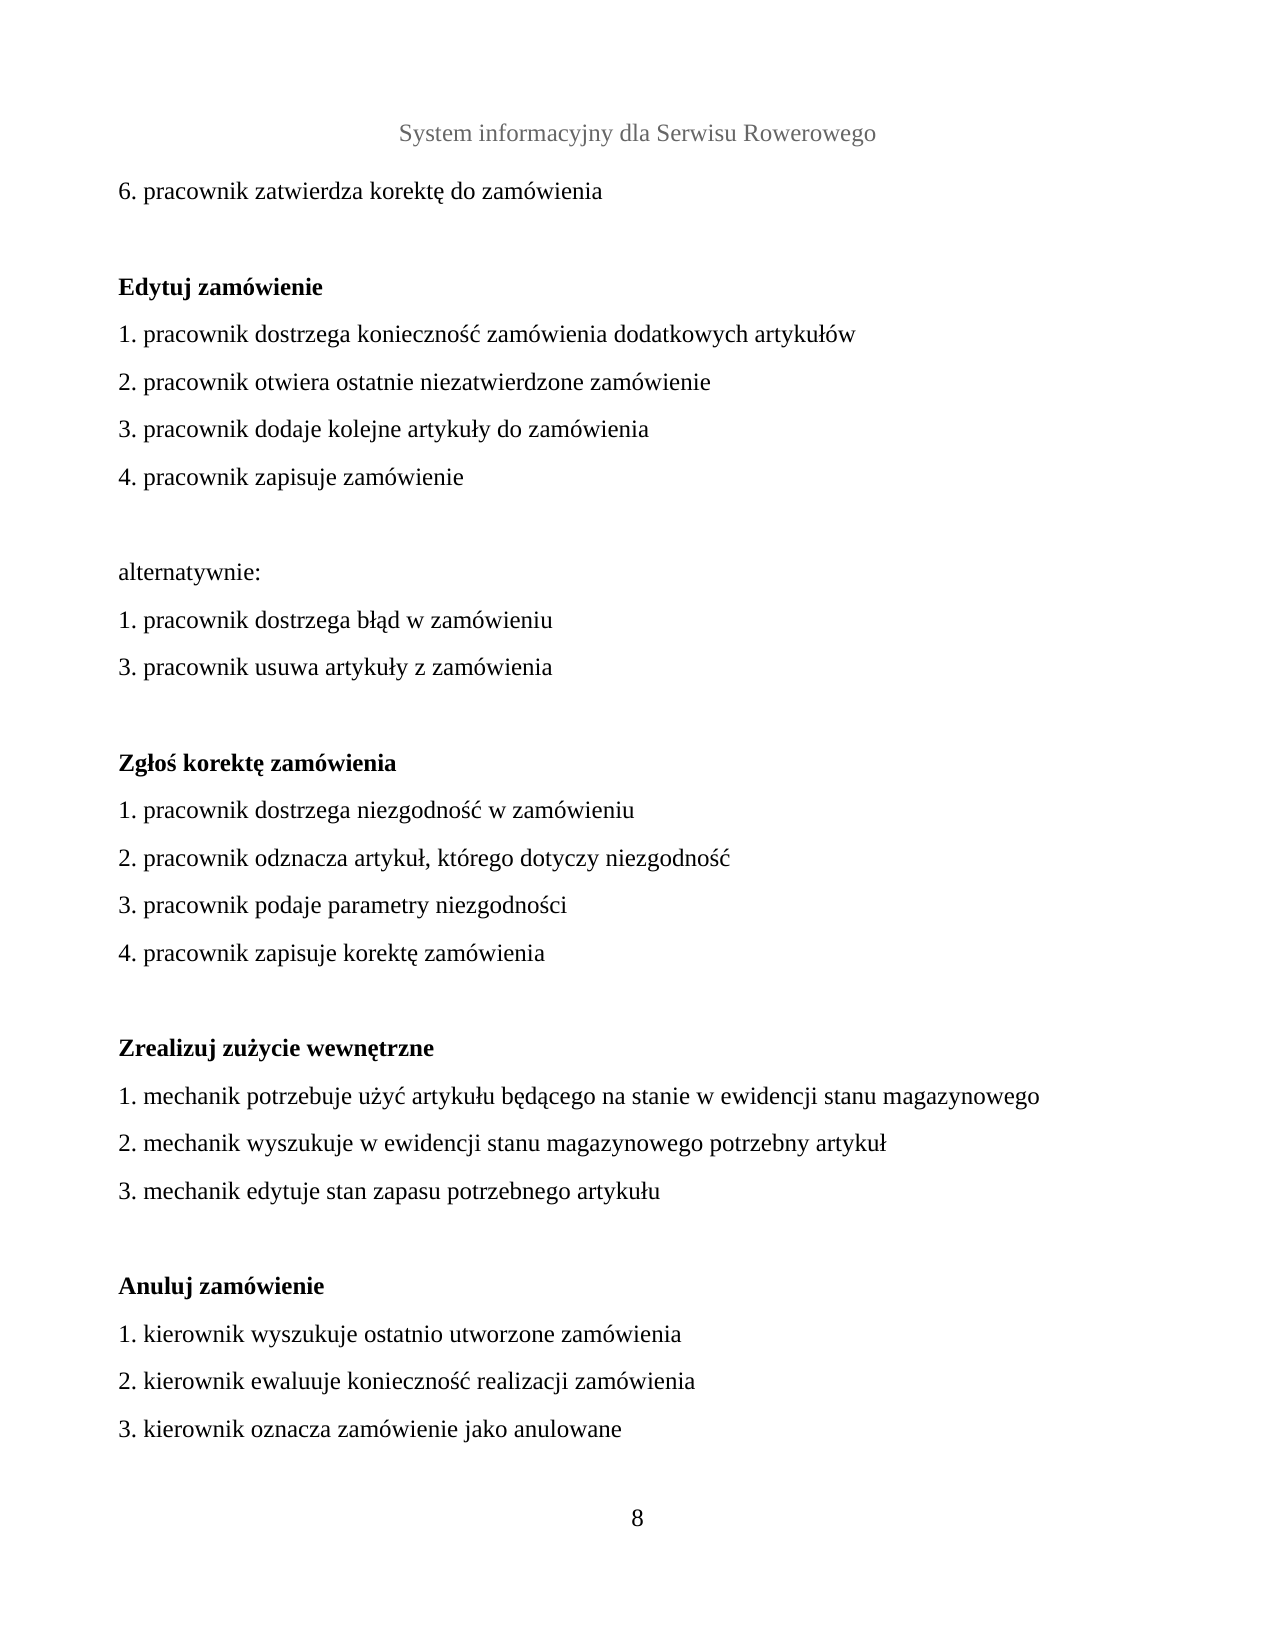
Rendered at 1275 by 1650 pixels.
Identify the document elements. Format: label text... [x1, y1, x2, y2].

text 2. mechanik wyszukuje w ewidencji stanu magazynowego potrzebny artykuł [118, 1128, 1157, 1157]
text 3. kierownik oznacza zamówienie jako anulowane [118, 1414, 1157, 1443]
text 1. kierownik wyszukuje ostatnio utworzone zamówienia [118, 1319, 1157, 1348]
text 2. pracownik odznacza artykuł, którego dotyczy niezgodność [118, 843, 1157, 872]
text 3. pracownik dodaje kolejne artykuły do zamówienia [118, 414, 1157, 443]
text 3. mechanik edytuje stan zapasu potrzebnego artykułu [118, 1176, 1157, 1205]
text 1. pracownik dostrzega błąd w zamówieniu [118, 605, 1157, 633]
text 4. pracownik zapisuje korektę zamówienia [118, 938, 1157, 967]
text 1. pracownik dostrzega konieczność zamówienia dodatkowych artykułów [118, 319, 1157, 348]
text 3. pracownik podaje parametry niezgodności [118, 890, 1157, 919]
text Anuluj zamówienie [118, 1271, 1157, 1300]
text Zrealizuj zużycie wewnętrzne [118, 1033, 1157, 1062]
text 2. kierownik ewaluuje konieczność realizacji zamówienia [118, 1366, 1157, 1395]
text 4. pracownik zapisuje zamówienie [118, 462, 1157, 491]
text 3. pracownik usuwa artykuły z zamówienia [118, 652, 1157, 681]
text 1. pracownik dostrzega niezgodność w zamówieniu [118, 795, 1157, 824]
text 1. mechanik potrzebuje użyć artykułu będącego na stanie w ewidencji stanu magazynowego [118, 1081, 1157, 1109]
text Zgłoś korektę zamówienia [118, 748, 1157, 776]
text 2. pracownik otwiera ostatnie niezatwierdzone zamówienie [118, 367, 1157, 396]
text Edytuj zamówienie [118, 272, 1157, 300]
text 6. pracownik zatwierdza korektę do zamówienia [118, 176, 1157, 205]
text alternatywnie: [118, 557, 1157, 586]
